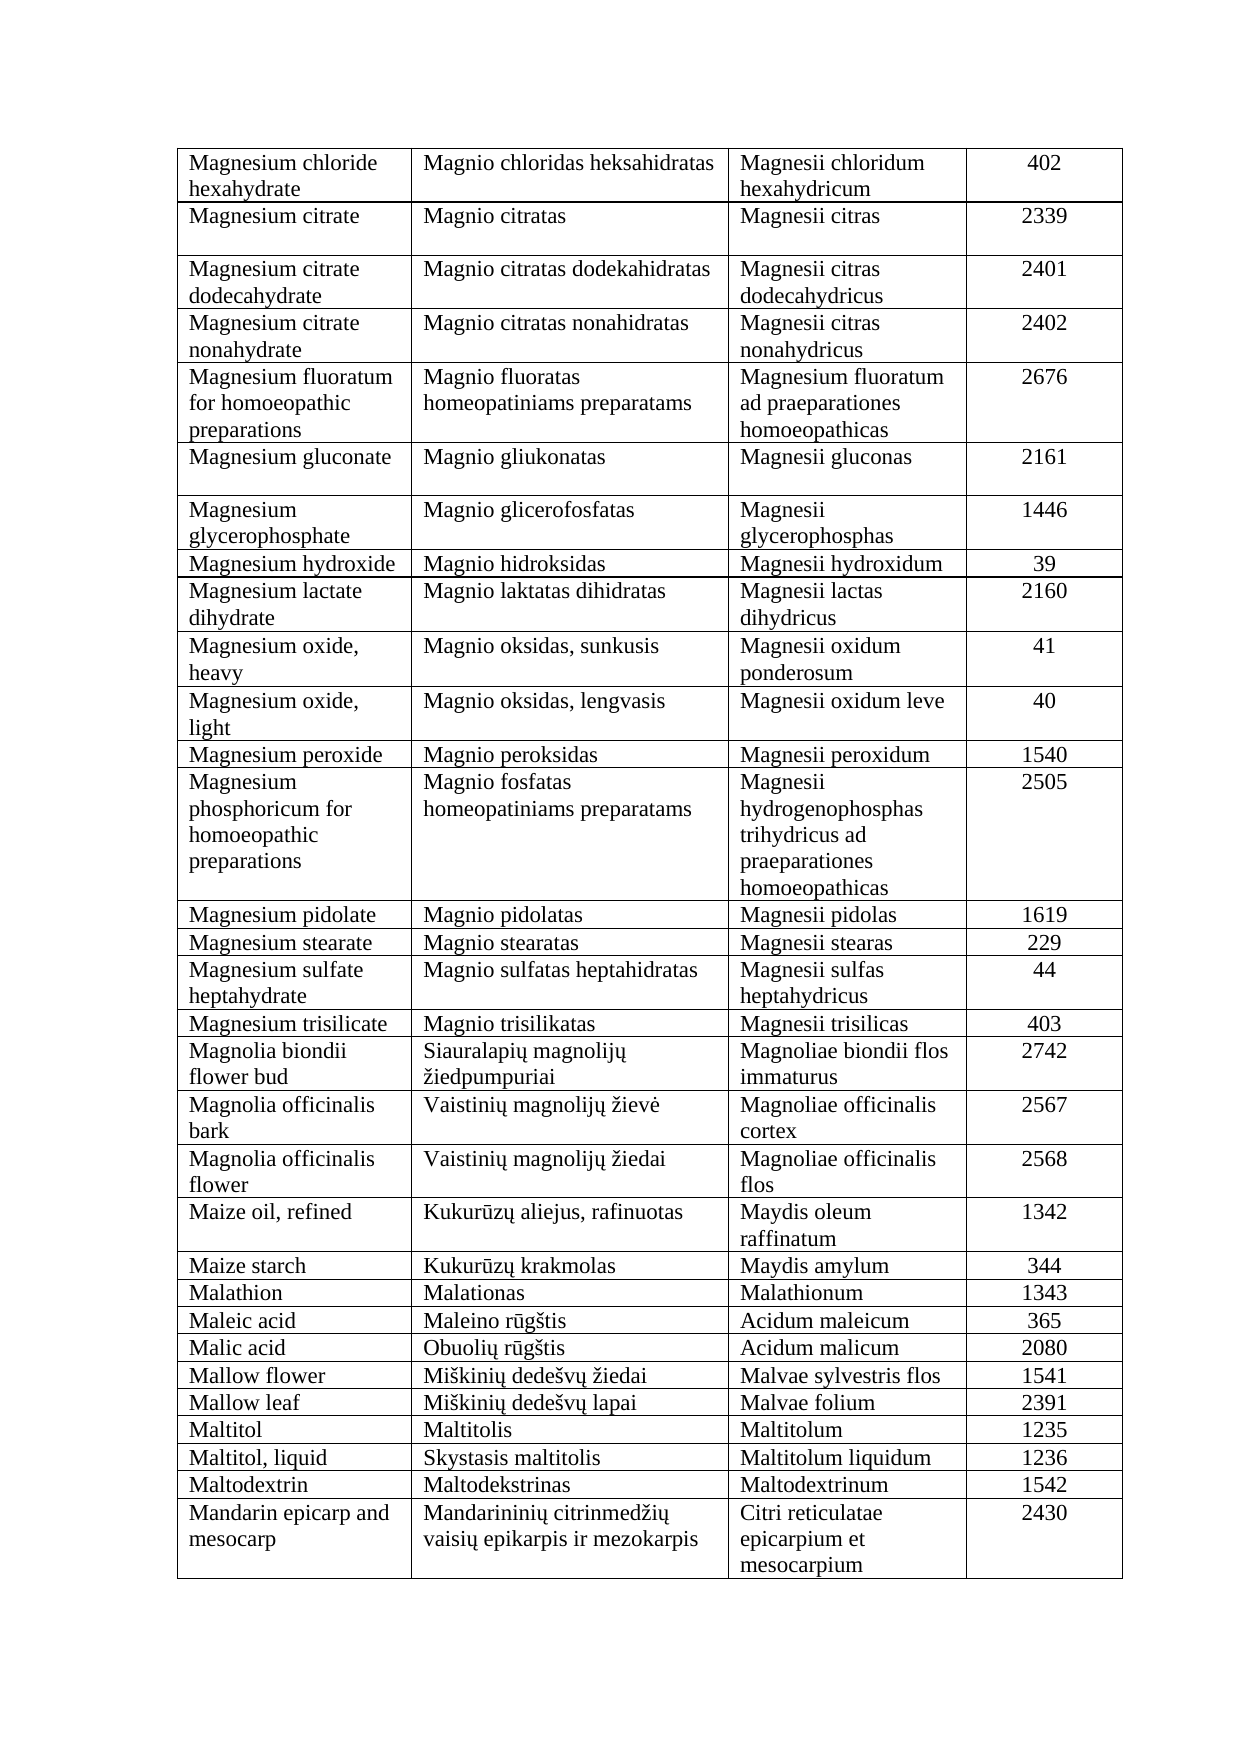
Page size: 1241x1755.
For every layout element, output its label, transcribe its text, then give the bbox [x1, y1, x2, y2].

table_cell Maltitolum [729, 1416, 966, 1443]
table_cell 2430 [967, 1499, 1122, 1578]
table_cell Magnio laktatas dihidratas [412, 578, 728, 631]
table_cell 2401 [967, 256, 1122, 308]
table_cell Magnesium glycerophosphate [178, 496, 411, 549]
table_cell Magnesium stearate [178, 929, 411, 955]
table_cell Maydis amylum [729, 1252, 966, 1278]
table_cell Magnio citratas dodekahidratas [412, 256, 728, 308]
table_cell 1236 [967, 1444, 1122, 1470]
table_cell Maltitolis [412, 1416, 728, 1443]
table_cell Maltodextrinum [729, 1471, 966, 1498]
table_cell Malvae folium [729, 1389, 966, 1415]
table_cell Magnoliae officinalis flos [729, 1145, 966, 1197]
table_cell Kukurūzų krakmolas [412, 1252, 728, 1278]
table_cell Maleic acid [178, 1307, 411, 1333]
table_cell Magnesii glycerophosphas [729, 496, 966, 549]
table_cell 2080 [967, 1334, 1122, 1361]
table_cell Malathion [178, 1280, 411, 1306]
table_cell Malationas [412, 1280, 728, 1306]
table_cell 39 [967, 550, 1122, 576]
table_cell Magnesii gluconas [729, 443, 966, 495]
table_cell Magnesii citras dodecahydricus [729, 256, 966, 308]
table_cell Magnesii sulfas heptahydricus [729, 956, 966, 1009]
table_cell Mandarininių citrinmedžių vaisių epikarpis ir mezokarpis [412, 1499, 728, 1578]
table_cell 2391 [967, 1389, 1122, 1415]
table_cell 2160 [967, 578, 1122, 631]
table_cell Magnio glicerofosfatas [412, 496, 728, 549]
table_cell Mallow flower [178, 1362, 411, 1388]
table_cell Malic acid [178, 1334, 411, 1361]
table_cell Magnoliae biondii flos immaturus [729, 1037, 966, 1090]
table_cell Magnesii lactas dihydricus [729, 578, 966, 631]
table_cell 1541 [967, 1362, 1122, 1388]
table_cell Maltodekstrinas [412, 1471, 728, 1498]
table_cell Acidum malicum [729, 1334, 966, 1361]
table_cell Magnesium citrate nonahydrate [178, 309, 411, 362]
table_cell Magnio trisilikatas [412, 1010, 728, 1036]
table_cell Magnesii hydroxidum [729, 550, 966, 576]
table_cell Magnesium gluconate [178, 443, 411, 495]
table_cell Magnolia officinalis bark [178, 1091, 411, 1143]
table_cell Magnesium hydroxide [178, 550, 411, 576]
table_cell Magnio oksidas, lengvasis [412, 687, 728, 740]
table_cell Magnesium citrate dodecahydrate [178, 256, 411, 308]
table_cell Magnoliae officinalis cortex [729, 1091, 966, 1143]
table_cell Mallow leaf [178, 1389, 411, 1415]
table_cell Magnio hidroksidas [412, 550, 728, 576]
table_cell Miškinių dedešvų lapai [412, 1389, 728, 1415]
table_cell Kukurūzų aliejus, rafinuotas [412, 1198, 728, 1251]
table_cell 1342 [967, 1198, 1122, 1251]
table_cell Magnesium oxide, light [178, 687, 411, 740]
table_cell Magnesium citrate [178, 203, 411, 254]
table_cell Maltitolum liquidum [729, 1444, 966, 1470]
table_cell 2742 [967, 1037, 1122, 1090]
table_cell Magnesii hydrogenophosphas trihydricus ad praeparationes homoeopathicas [729, 768, 966, 900]
table_cell Magnesii chloridum hexahydricum [729, 149, 966, 201]
table_cell Magnio chloridas heksahidratas [412, 149, 728, 201]
table_cell Magnio fluoratas homeopatiniams preparatams [412, 363, 728, 442]
table_cell Magnesium fluoratum for homoeopathic preparations [178, 363, 411, 442]
table_cell Skystasis maltitolis [412, 1444, 728, 1470]
table_cell Magnio gliukonatas [412, 443, 728, 495]
table_cell 1542 [967, 1471, 1122, 1498]
table_cell 229 [967, 929, 1122, 955]
table_cell Miškinių dedešvų žiedai [412, 1362, 728, 1388]
table_cell 2402 [967, 309, 1122, 362]
table_cell 2676 [967, 363, 1122, 442]
table_cell Magnesium chloride hexahydrate [178, 149, 411, 201]
table_cell Magnio citratas nonahidratas [412, 309, 728, 362]
table_cell Magnio stearatas [412, 929, 728, 955]
table_cell Vaistinių magnolijų žiedai [412, 1145, 728, 1197]
table_cell Magnolia officinalis flower [178, 1145, 411, 1197]
table_cell Magnesium fluoratum ad praeparationes homoeopathicas [729, 363, 966, 442]
table_cell 2505 [967, 768, 1122, 900]
table_cell Magnesii trisilicas [729, 1010, 966, 1036]
table_cell 365 [967, 1307, 1122, 1333]
table_cell Magnesii oxidum leve [729, 687, 966, 740]
table_cell Magnesium peroxide [178, 741, 411, 767]
table_cell Acidum maleicum [729, 1307, 966, 1333]
table_cell Magnesium phosphoricum for homoeopathic preparations [178, 768, 411, 900]
table_cell 1343 [967, 1280, 1122, 1306]
table_cell 40 [967, 687, 1122, 740]
table_cell Maltodextrin [178, 1471, 411, 1498]
table_cell Magnesii stearas [729, 929, 966, 955]
table_cell Malvae sylvestris flos [729, 1362, 966, 1388]
table_cell 2567 [967, 1091, 1122, 1143]
table_cell Magnio fosfatas homeopatiniams preparatams [412, 768, 728, 900]
table_cell Vaistinių magnolijų žievė [412, 1091, 728, 1143]
table_cell Magnio pidolatas [412, 901, 728, 927]
table_cell Maleino rūgštis [412, 1307, 728, 1333]
table_cell Maize oil, refined [178, 1198, 411, 1251]
table_cell 403 [967, 1010, 1122, 1036]
table_cell 344 [967, 1252, 1122, 1278]
table_cell Magnolia biondii flower bud [178, 1037, 411, 1090]
table_cell Magnio sulfatas heptahidratas [412, 956, 728, 1009]
table_cell Magnesium trisilicate [178, 1010, 411, 1036]
table_cell Maize starch [178, 1252, 411, 1278]
table_cell Maltitol, liquid [178, 1444, 411, 1470]
table_cell Magnio oksidas, sunkusis [412, 632, 728, 686]
table_cell Maltitol [178, 1416, 411, 1443]
table_cell 1540 [967, 741, 1122, 767]
table_cell 2339 [967, 203, 1122, 254]
table_cell Mandarin epicarp and mesocarp [178, 1499, 411, 1578]
table_cell Obuolių rūgštis [412, 1334, 728, 1361]
table_cell Magnesii oxidum ponderosum [729, 632, 966, 686]
table_cell Magnesii citras [729, 203, 966, 254]
table_cell 402 [967, 149, 1122, 201]
table_cell Magnesii citras nonahydricus [729, 309, 966, 362]
table_cell 41 [967, 632, 1122, 686]
table_cell Magnio citratas [412, 203, 728, 254]
table_cell Magnesium sulfate heptahydrate [178, 956, 411, 1009]
table_cell Siauralapių magnolijų žiedpumpuriai [412, 1037, 728, 1090]
table_cell 2161 [967, 443, 1122, 495]
table_cell 2568 [967, 1145, 1122, 1197]
table_cell Magnesium pidolate [178, 901, 411, 927]
table_cell Magnesium oxide, heavy [178, 632, 411, 686]
table_cell 1235 [967, 1416, 1122, 1443]
table_cell Magnesii peroxidum [729, 741, 966, 767]
table_cell Magnesium lactate dihydrate [178, 578, 411, 631]
table_cell 44 [967, 956, 1122, 1009]
table_cell 1619 [967, 901, 1122, 927]
table_cell Maydis oleum raffinatum [729, 1198, 966, 1251]
table_cell Magnesii pidolas [729, 901, 966, 927]
table_cell Magnio peroksidas [412, 741, 728, 767]
table_cell Malathionum [729, 1280, 966, 1306]
table_cell Citri reticulatae epicarpium et mesocarpium [729, 1499, 966, 1578]
table_cell 1446 [967, 496, 1122, 549]
